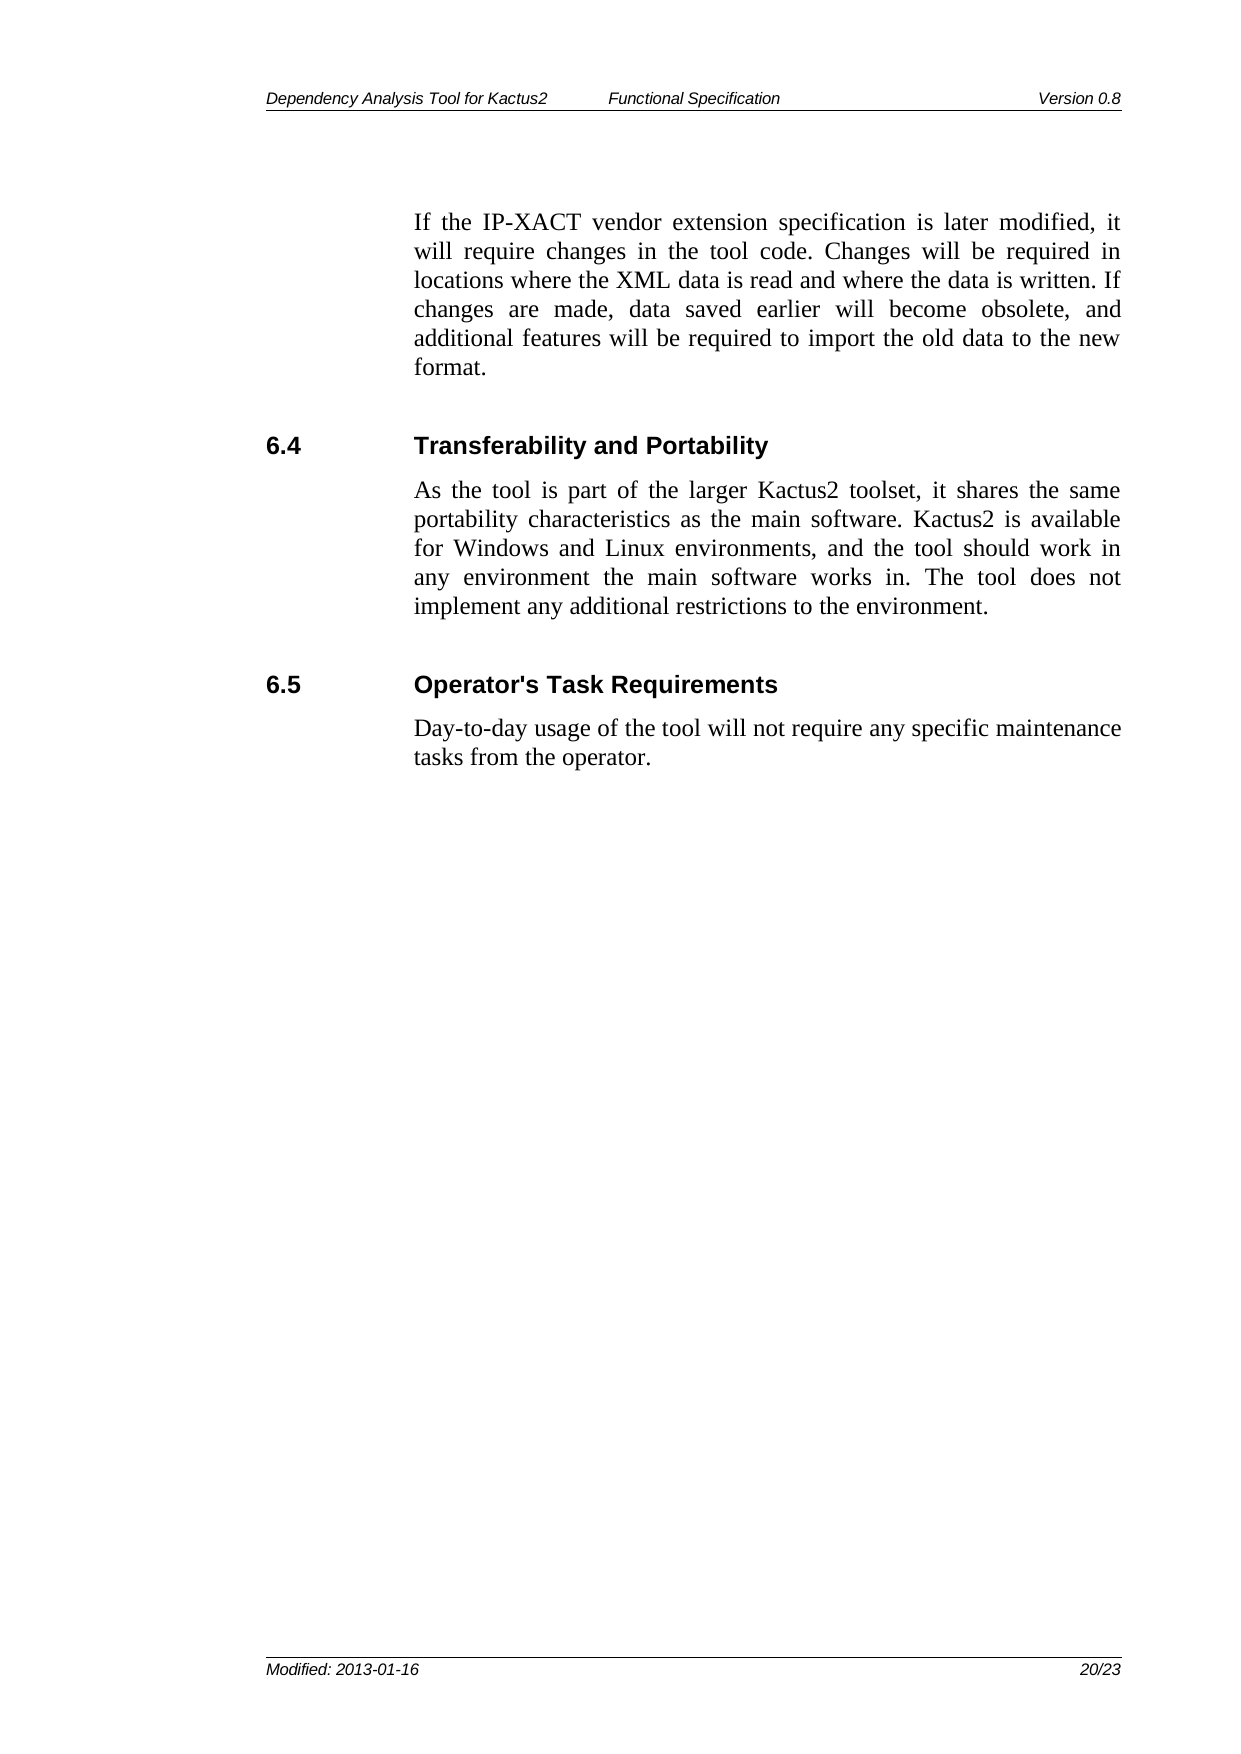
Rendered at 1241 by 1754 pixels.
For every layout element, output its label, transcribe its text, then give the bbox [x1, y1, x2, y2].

text Day-to-day usage of the tool will not require any specific maintenance tasks from the operator. [413, 713, 1122, 771]
text If the IP-XACT vendor extension specification is later modified, it will require changes in the tool code. Changes will be required in locations where the XML data is read and where the data is written. If changes are made, data saved earlier will become obsolete, and additional features will be required to import the old data to the new format. [413, 207, 1122, 381]
subtitle Operator's Task Requirements [266, 669, 1122, 699]
subtitle Transferability and Portability [266, 431, 1122, 460]
text As the tool is part of the larger Kactus2 toolset, it shares the same portability characteristics as the main software. Kactus2 is available for Windows and Linux environments, and the tool should work in any environment the main software works in. The tool does not implement any additional restrictions to the environment. [413, 474, 1122, 620]
